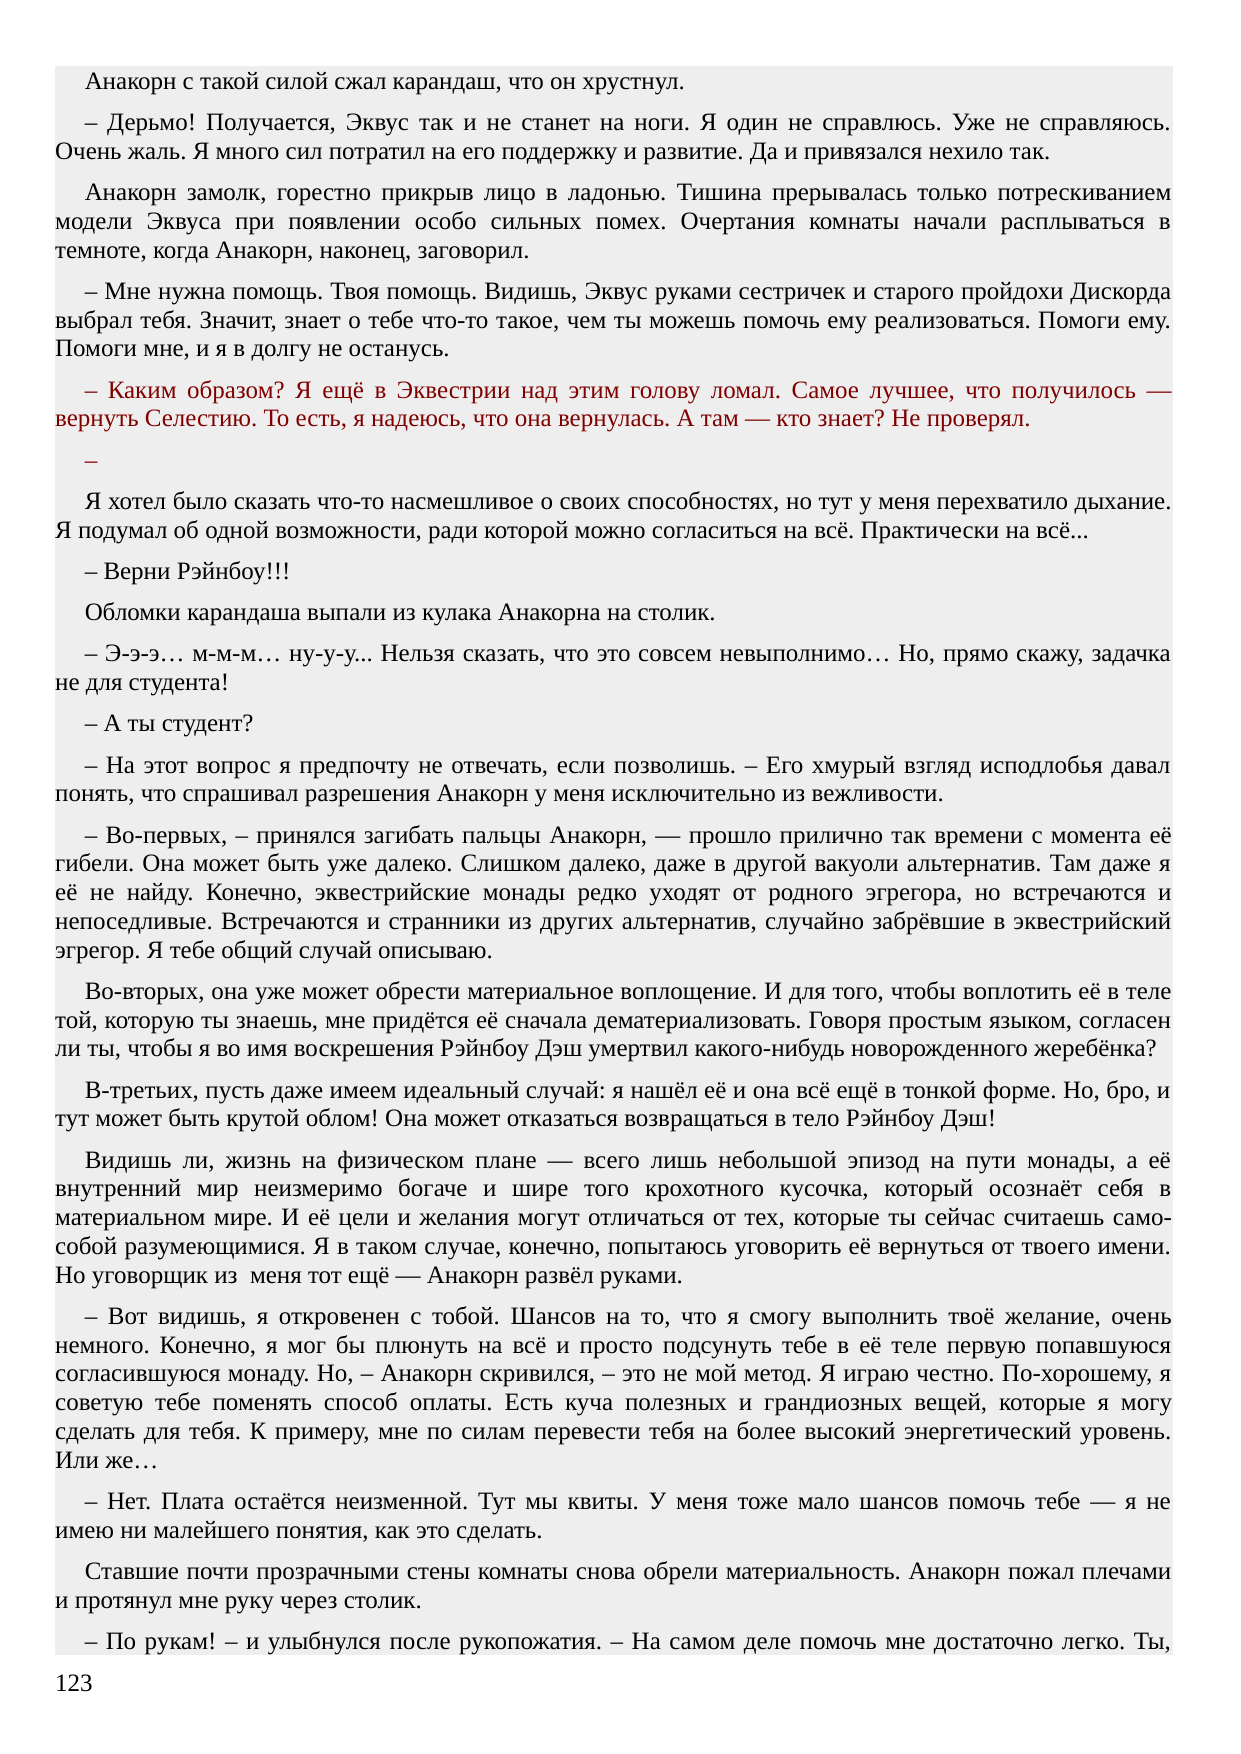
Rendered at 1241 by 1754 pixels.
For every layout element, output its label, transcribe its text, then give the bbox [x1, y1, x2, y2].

text – Нет. Плата остаётся неизменной. Тут мы квиты. У меня тоже мало шансов помочь тебе — я не имею ни малейшего понятия, как это сделать. [55, 1486, 1173, 1543]
text – [55, 445, 1173, 473]
text – Э-э-э… м-м-м… ну-у-у... Нельзя сказать, что это совсем невыполнимо… Но, прямо скажу, задачка не для студента! [55, 638, 1173, 696]
text Обломки карандаша выпали из кулака Анакорна на столик. [55, 597, 1173, 626]
text Анакорн с такой силой сжал карандаш, что он хрустнул. [55, 66, 1173, 95]
text Во-вторых, она уже может обрести материальное воплощение. И для того, чтобы воплотить её в теле той, которую ты знаешь, мне придётся её сначала дематериализовать. Говоря простым языком, согласен ли ты, чтобы я во имя воскрешения Рэйнбоу Дэш умертвил какого-нибудь новорожденного жеребёнка? [55, 976, 1173, 1062]
text – На этот вопрос я предпочту не отвечать, если позволишь. – Его хмурый взгляд исподлобья давал понять, что спрашивал разрешения Анакорн у меня исключительно из вежливости. [55, 750, 1173, 807]
text – По рукам! – и улыбнулся после рукопожатия. – На самом деле помочь мне достаточно легко. Ты, [55, 1626, 1173, 1655]
text – Мне нужна помощь. Твоя помощь. Видишь, Эквус руками сестричек и старого пройдохи Дискорда выбрал тебя. Значит, знает о тебе что-то такое, чем ты можешь помочь ему реализоваться. Помоги ему. Помоги мне, и я в долгу не останусь. [55, 276, 1173, 362]
text – Вот видишь, я откровенен с тобой. Шансов на то, что я смогу выполнить твоё желание, очень немного. Конечно, я мог бы плюнуть на всё и просто подсунуть тебе в её теле первую попавшуюся согласившуюся монаду. Но, – Анакорн скривился, – это не мой метод. Я играю честно. По-хорошему, я советую тебе поменять способ оплаты. Есть куча полезных и грандиозных вещей, которые я могу сделать для тебя. К примеру, мне по силам перевести тебя на более высокий энергетический уровень. Или же… [55, 1301, 1173, 1473]
text Анакорн замолк, горестно прикрыв лицо в ладонью. Тишина прерывалась только потрескиванием модели Эквуса при появлении особо сильных помех. Очертания комнаты начали расплываться в темноте, когда Анакорн, наконец, заговорил. [55, 177, 1173, 263]
text В-третьих, пусть даже имеем идеальный случай: я нашёл её и она всё ещё в тонкой форме. Но, бро, и тут может быть крутой облом! Она может отказаться возвращаться в тело Рэйнбоу Дэш! [55, 1075, 1173, 1132]
text Видишь ли, жизнь на физическом плане — всего лишь небольшой эпизод на пути монады, а её внутренний мир неизмеримо богаче и шире того крохотного кусочка, который осознаёт себя в материальном мире. И её цели и желания могут отличаться от тех, которые ты сейчас считаешь само-собой разумеющимися. Я в таком случае, конечно, попытаюсь уговорить её вернуться от твоего имени. Но уговорщик из меня тот ещё — Анакорн развёл руками. [55, 1145, 1173, 1288]
text Я хотел было сказать что-то насмешливое о своих способностях, но тут у меня перехватило дыхание. Я подумал об одной возможности, ради которой можно согласиться на всё. Практически на всё... [55, 486, 1173, 543]
text – Верни Рэйнбоу!!! [55, 556, 1173, 585]
text – А ты студент? [55, 708, 1173, 737]
text – Дерьмо! Получается, Эквус так и не станет на ноги. Я один не справлюсь. Уже не справляюсь. Очень жаль. Я много сил потратил на его поддержку и развитие. Да и привязался нехило так. [55, 107, 1173, 165]
text – Каким образом? Я ещё в Эквестрии над этим голову ломал. Самое лучшее, что получилось — вернуть Селестию. То есть, я надеюсь, что она вернулась. А там — кто знает? Не проверял. [55, 375, 1173, 432]
text Ставшие почти прозрачными стены комнаты снова обрели материальность. Анакорн пожал плечами и протянул мне руку через столик. [55, 1556, 1173, 1613]
text – Во-первых, – принялся загибать пальцы Анакорн, — прошло прилично так времени с момента её гибели. Она может быть уже далеко. Слишком далеко, даже в другой вакуоли альтернатив. Там даже я её не найду. Конечно, эквестрийские монады редко уходят от родного эгрегора, но встречаются и непоседливые. Встречаются и странники из других альтернатив, случайно забрёвшие в эквестрийский эгрегор. Я тебе общий случай описываю. [55, 820, 1173, 963]
